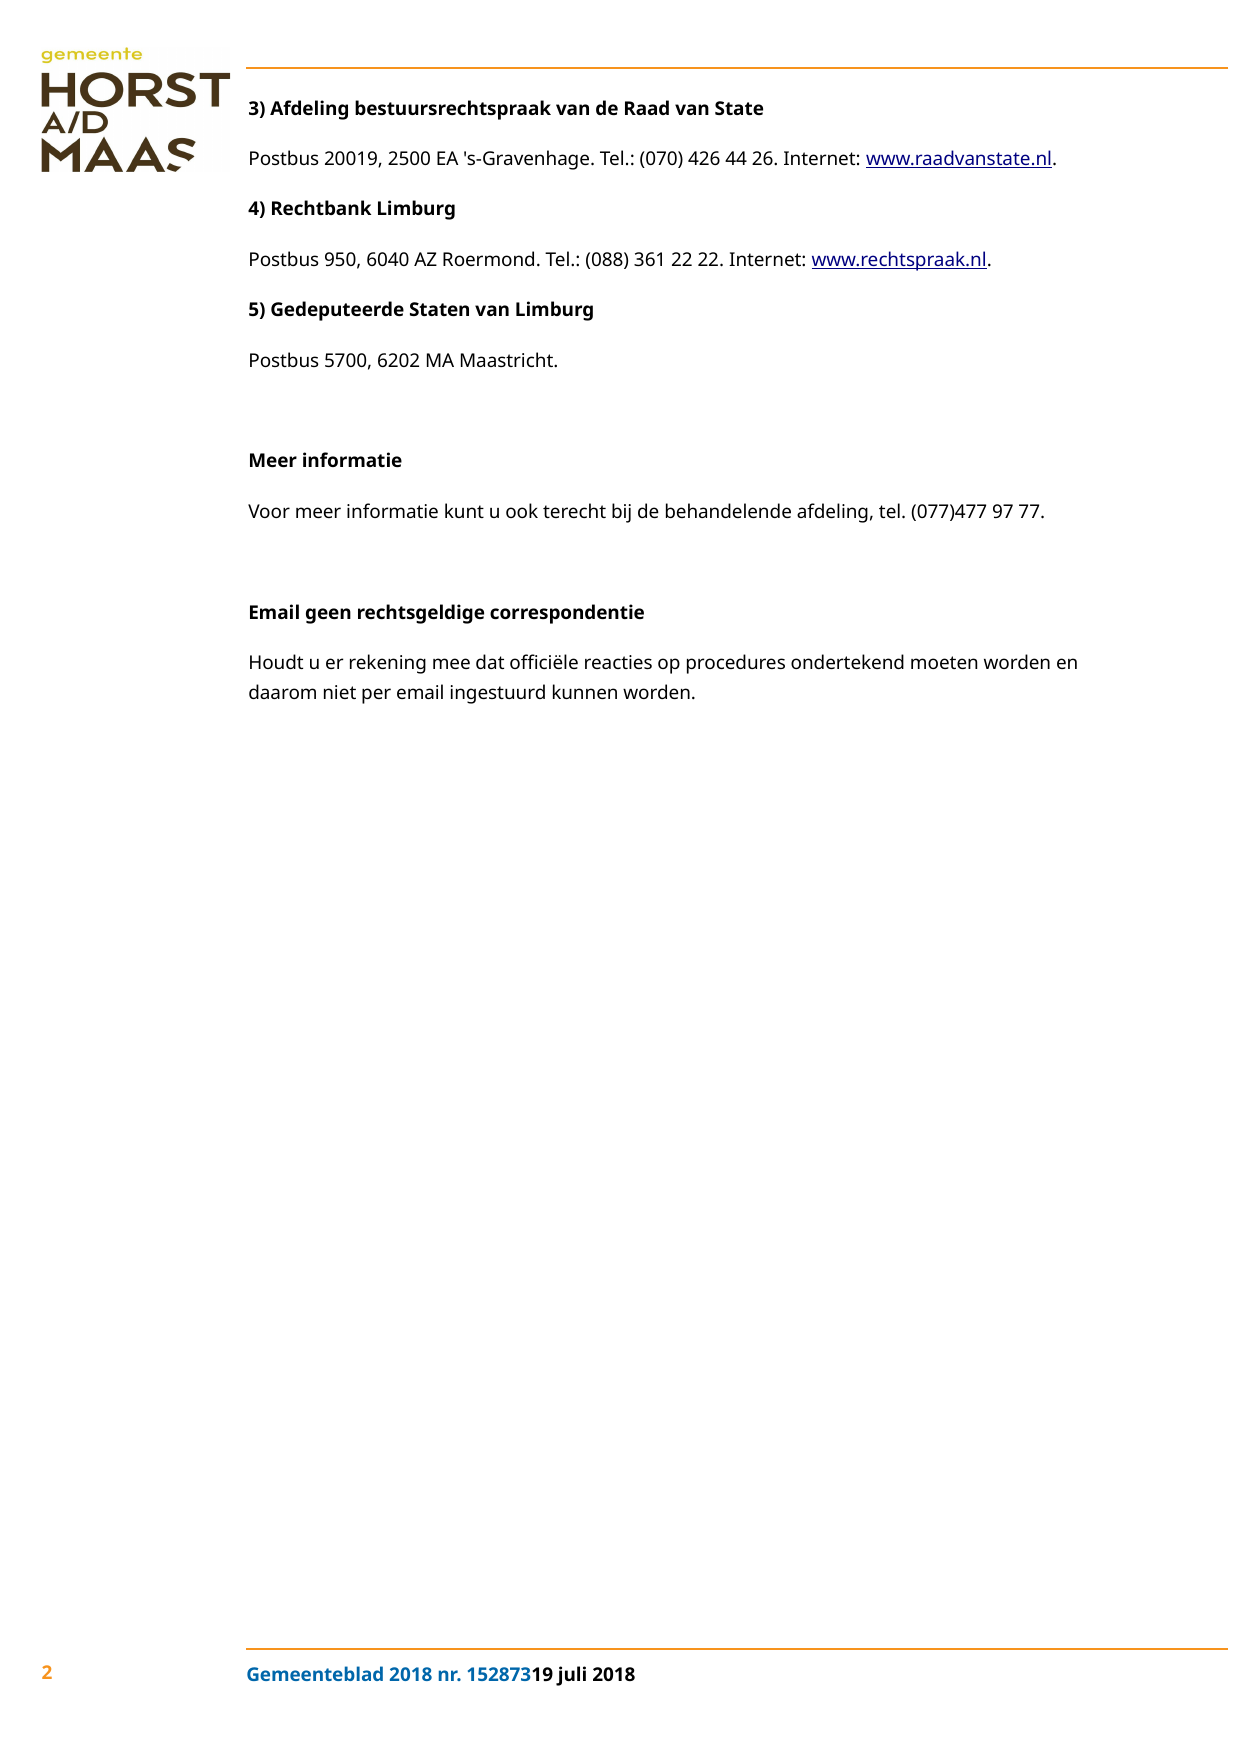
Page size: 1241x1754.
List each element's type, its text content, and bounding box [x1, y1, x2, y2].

text Voor meer informatie kunt u ook terecht bij de behandelende afdeling, tel. (077)477 97 77. [248, 498, 1152, 524]
text Houdt u er rekening mee dat officiële reacties op procedures ondertekend moeten worden en daarom niet per email ingestuurd kunnen worden. [248, 649, 1152, 705]
text Email geen rechtsgeldige correspondentie [248, 599, 1152, 625]
text Postbus 20019, 2500 EA 's-Gravenhage. Tel.: (070) 426 44 26. Internet: www.raadvanstate.nl. [248, 145, 1152, 171]
text Meer informatie [248, 448, 1152, 473]
text Postbus 5700, 6202 MA Maastricht. [248, 347, 1152, 373]
text 3) Afdeling bestuursrechtspraak van de Raad van State [248, 95, 1152, 121]
text 5) Gedeputeerde Staten van Limburg [248, 296, 1152, 322]
text Postbus 950, 6040 AZ Roermond. Tel.: (088) 361 22 22. Internet: www.rechtspraak.nl. [248, 246, 1152, 272]
text 4) Rechtbank Limburg [248, 196, 1152, 221]
picture [41, 47, 231, 172]
